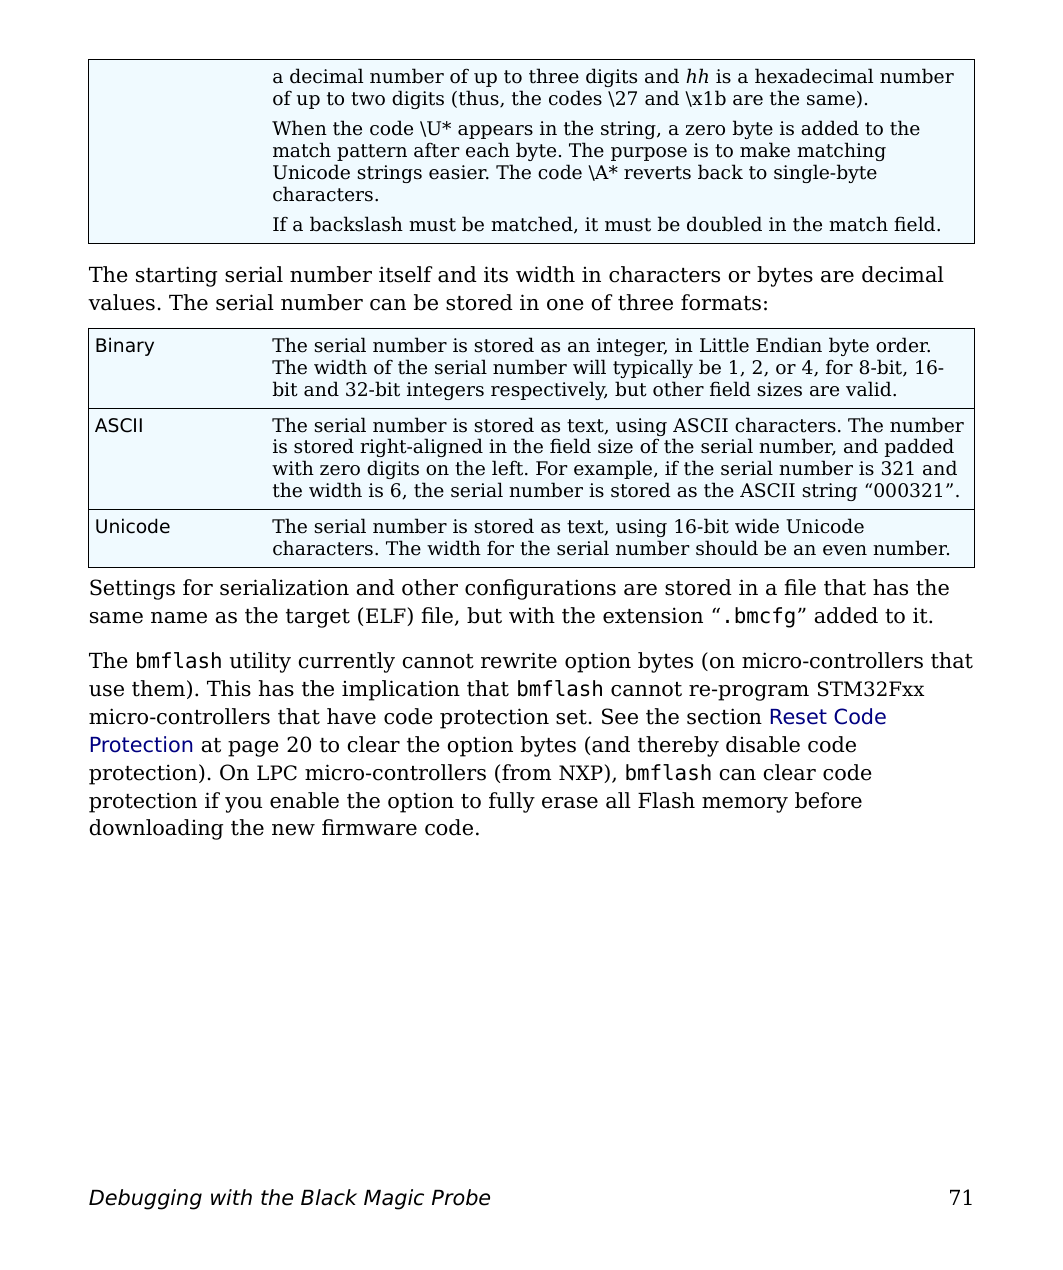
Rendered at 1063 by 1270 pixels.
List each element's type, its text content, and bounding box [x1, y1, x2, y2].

table_cell a decimal number of up to three digits and hh is a hexadecimal number of up to two digits (thus, the codes \27 and \x1b are the same). When the code \U* appears in the string, a zero byte is added to the match pattern after each byte. The purpose is to make matching Unicode strings easier. The code \A* reverts back to single-byte characters. If a backslash must be matched, it must be doubled in the match field. [266, 60, 974, 243]
table_header Binary [89, 329, 266, 407]
text The starting serial number itself and its width in characters or bytes are decimal values. The serial number can be stored in one of three formats: [88, 263, 974, 315]
table_cell The serial number is stored as text, using ASCII characters. The number is stored right-aligned in the field size of the serial number, and padded with zero digits on the left. For example, if the serial number is 321 and the width is 6, the serial number is stored as the ASCII string “000321”. [266, 409, 974, 509]
table_cell Unicode [89, 510, 266, 567]
text Settings for serialization and other configurations are stored in a file that has the same name as the target (ELF) file, but with the extension “.bmcfg” added to it. [88, 576, 974, 628]
table_cell [89, 60, 266, 243]
table_cell ASCII [89, 409, 266, 509]
text The bmflash utility currently cannot rewrite option bytes (on micro-controllers that use them). This has the implication that bmflash cannot re-program STM32Fxx micro-controllers that have code protection set. See the section Reset Code Protection at page 20 to clear the option bytes (and thereby disable code protection). On LPC micro-controllers (from NXP), bmflash can clear code protection if you enable the option to fully erase all Flash memory before downloading the new firmware code. [88, 649, 974, 841]
table_cell The serial number is stored as text, using 16-bit wide Unicode characters. The width for the serial number should be an even number. [266, 510, 974, 567]
table_header The serial number is stored as an integer, in Little Endian byte order. The width of the serial number will typically be 1, 2, or 4, for 8-bit, 16-bit and 32-bit integers respectively, but other field sizes are valid. [266, 329, 974, 407]
